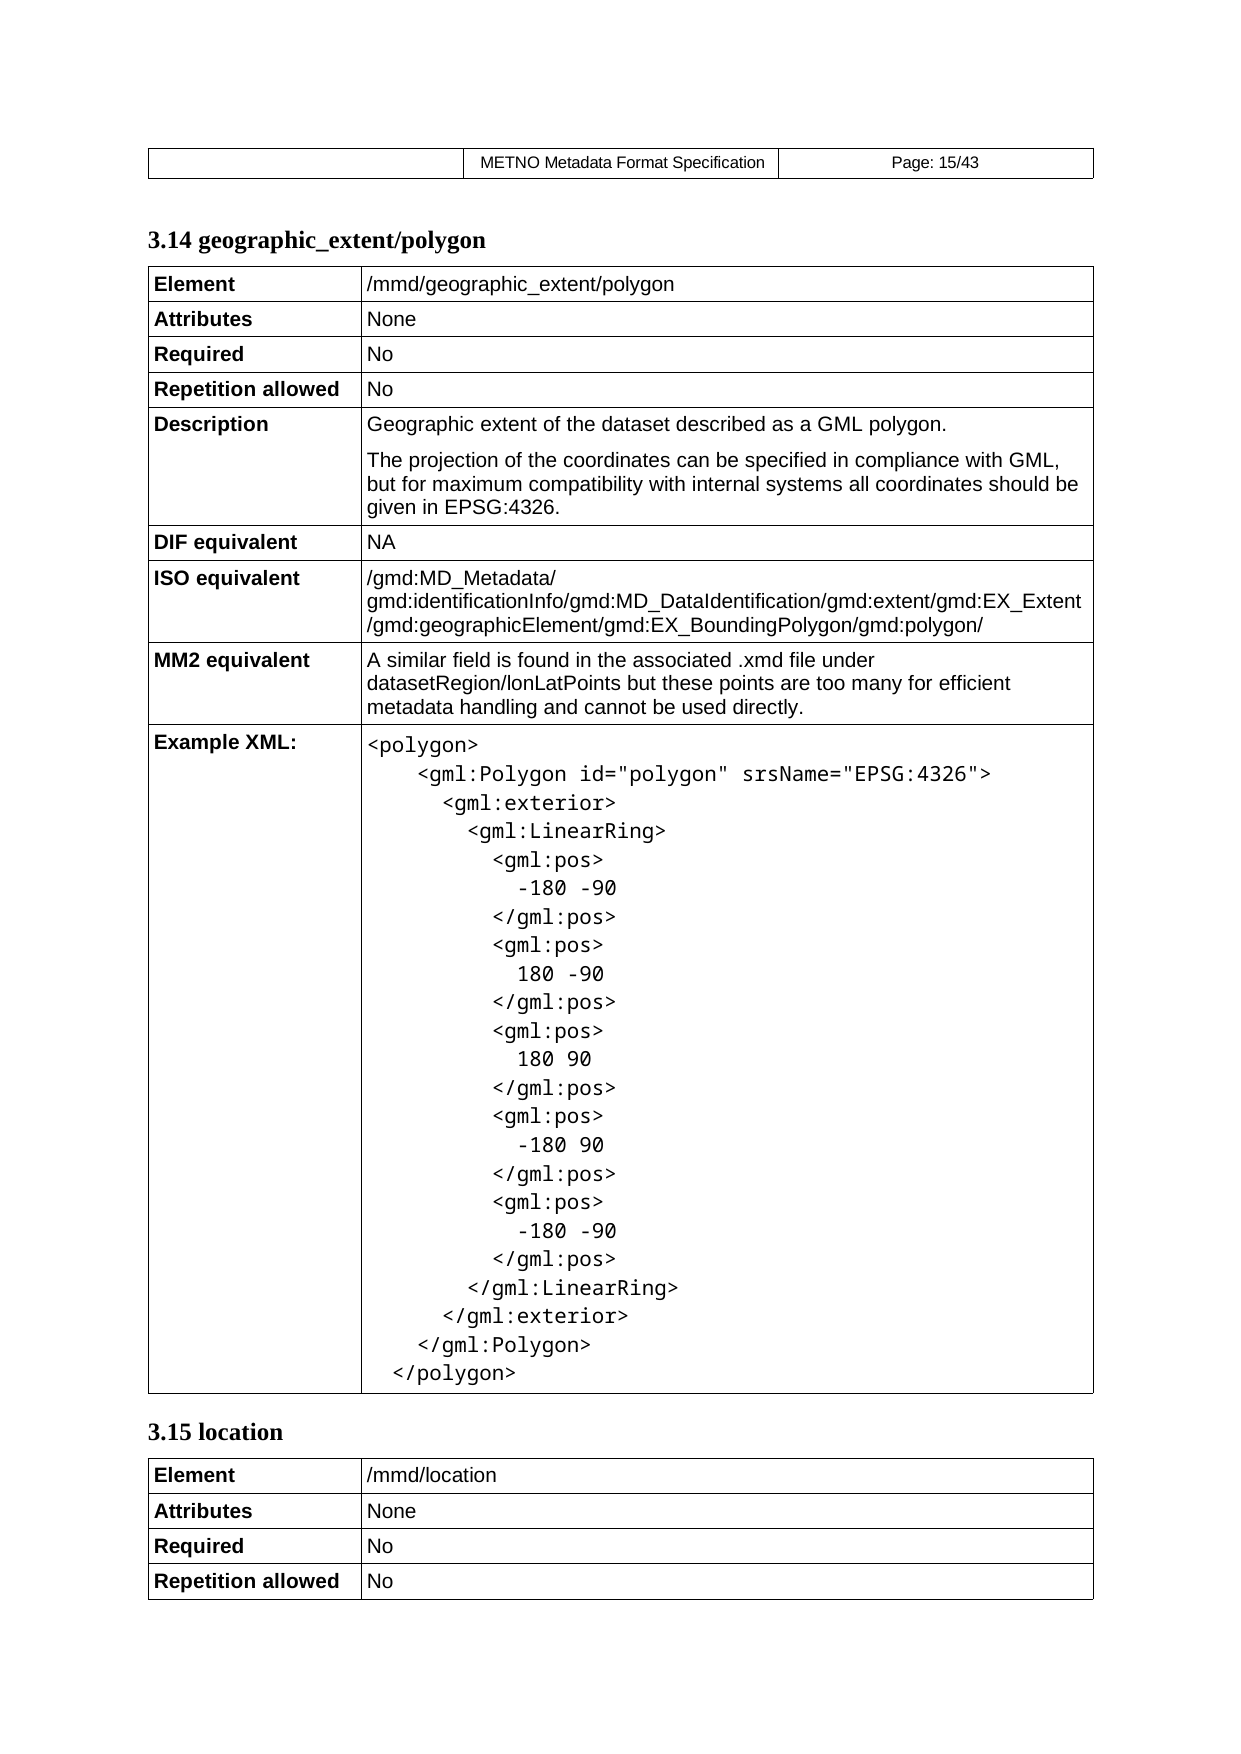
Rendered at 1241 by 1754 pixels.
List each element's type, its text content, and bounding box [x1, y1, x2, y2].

subtitle location [148, 1418, 1093, 1446]
table_header /mmd/location [362, 1459, 1093, 1493]
table_cell Attributes [149, 1494, 361, 1528]
table_cell ISO equivalent [149, 561, 361, 642]
table_cell <polygon> <gml:Polygon id="polygon" srsName="EPSG:4326"> <gml:exterior> <gml:LinearRing> <gml:pos> -180 -90 </gml:pos> <gml:pos> 180 -90 </gml:pos> <gml:pos> 180 90 </gml:pos> <gml:pos> -180 90 </gml:pos> <gml:pos> -180 -90 </gml:pos> </gml:LinearRing> </gml:exterior> </gml:Polygon> </polygon> [362, 725, 1093, 1393]
table_cell None [362, 1494, 1093, 1528]
table_cell Description [149, 408, 361, 525]
table_cell NA [362, 526, 1093, 560]
table_cell Required [149, 1529, 361, 1563]
table_cell /gmd:MD_Metadata/ gmd:identificationInfo/gmd:MD_DataIdentification/gmd:extent/gmd:EX_Extent/gmd:geographicElement/gmd:EX_BoundingPolygon/gmd:polygon/ [362, 561, 1093, 642]
table_header /mmd/geographic_extent/polygon [362, 267, 1093, 301]
table_cell Required [149, 337, 361, 372]
table_cell No [362, 1529, 1093, 1563]
table_cell No [362, 337, 1093, 372]
table_cell Example XML: [149, 725, 361, 1393]
table_cell No [362, 373, 1093, 407]
table_cell Attributes [149, 302, 361, 336]
subtitle geographic_extent/polygon [148, 226, 1093, 254]
table_header Element [149, 1459, 361, 1493]
table_cell No [362, 1564, 1093, 1599]
table_cell Geographic extent of the dataset described as a GML polygon. The projection of the coordinates can be specified in compliance with GML, but for maximum compatibility with internal systems all coordinates should be given in EPSG:4326. [362, 408, 1093, 525]
table_cell A similar field is found in the associated .xmd file under datasetRegion/lonLatPoints but these points are too many for efficient metadata handling and cannot be used directly. [362, 643, 1093, 724]
table_cell Repetition allowed [149, 373, 361, 407]
table_cell MM2 equivalent [149, 643, 361, 724]
table_cell DIF equivalent [149, 526, 361, 560]
table_cell Repetition allowed [149, 1564, 361, 1599]
table_header Element [149, 267, 361, 301]
table_cell None [362, 302, 1093, 336]
